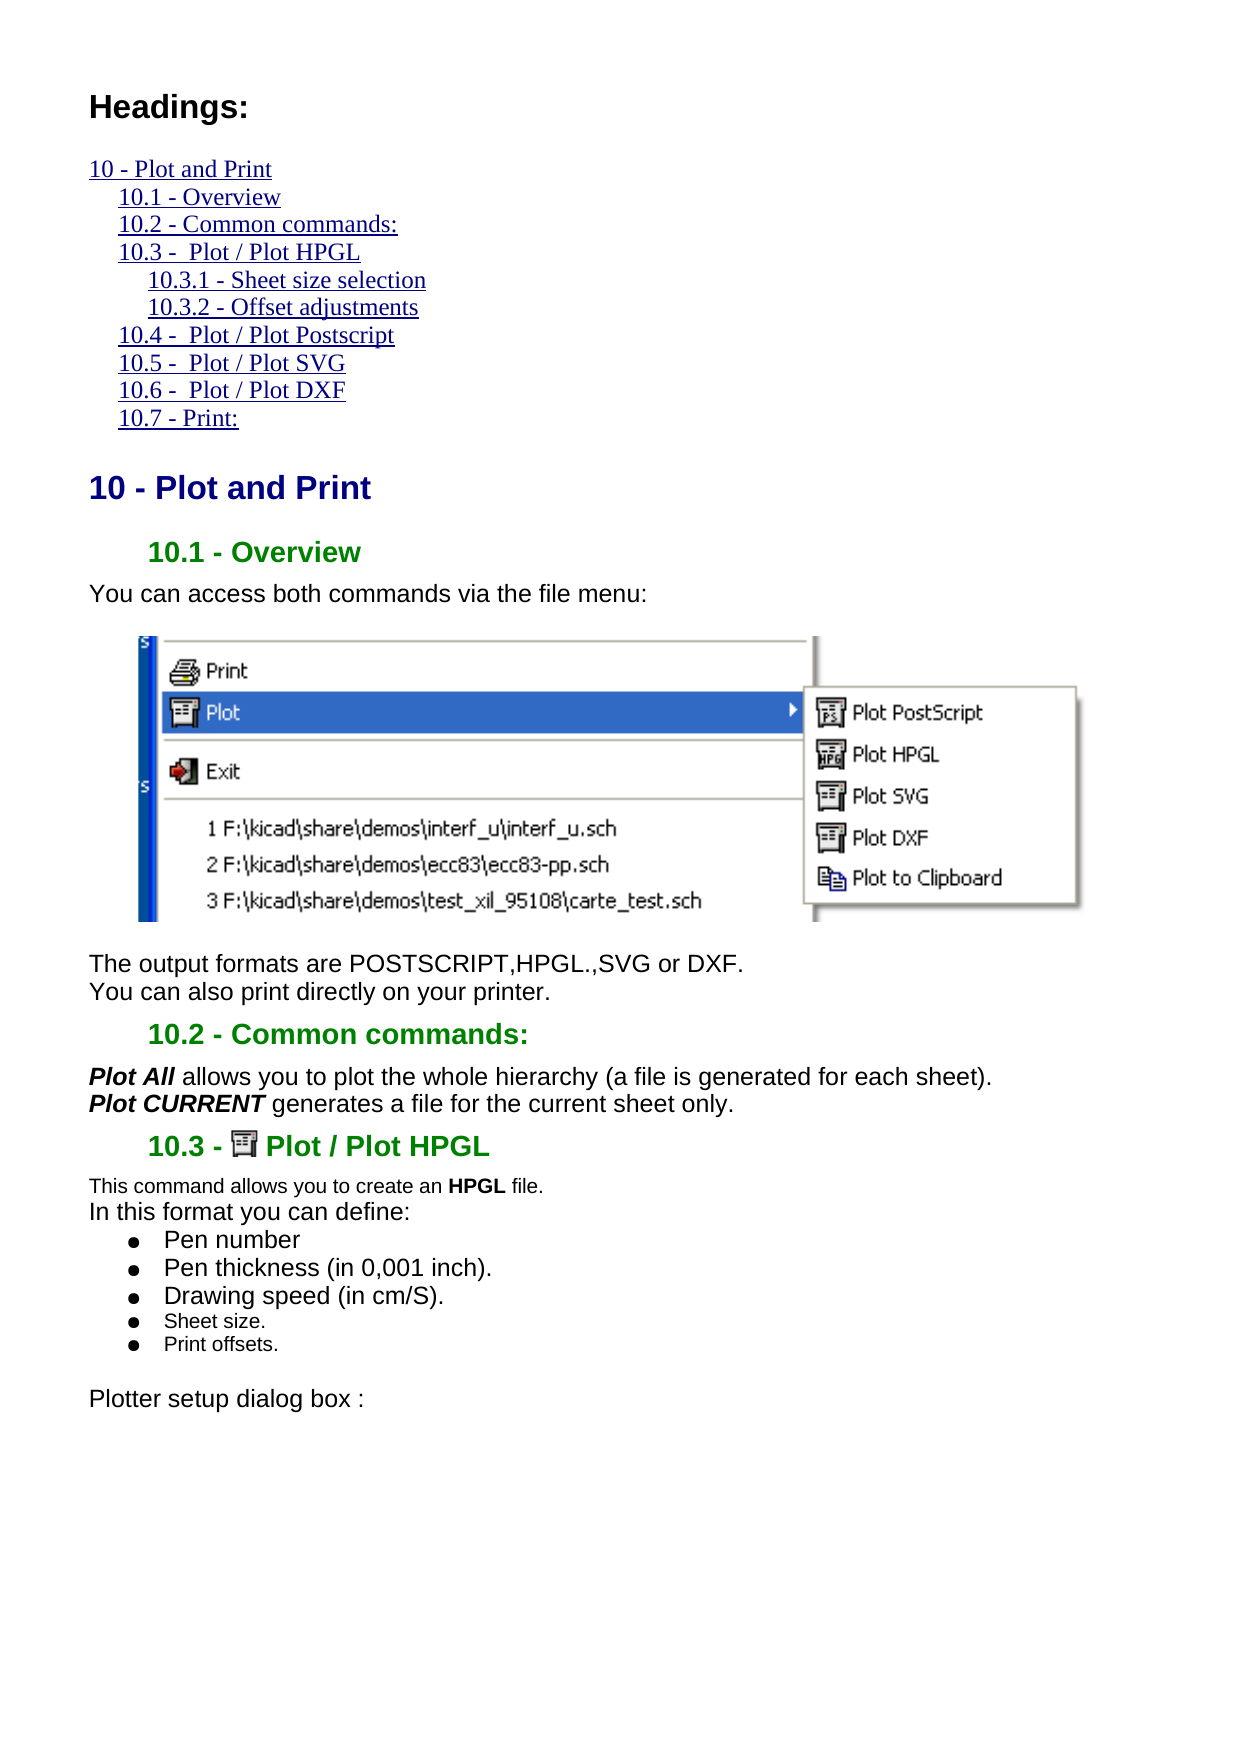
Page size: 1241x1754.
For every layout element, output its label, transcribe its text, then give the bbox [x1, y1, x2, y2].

text This command allows you to create an HPGL file. [88, 1174, 1152, 1198]
list Print offsets. [126, 1333, 1152, 1356]
text You can access both commands via the file menu: [88, 580, 1152, 608]
text 10.3.1 - Sheet size selection [147, 266, 1152, 293]
picture [230, 1130, 258, 1157]
subtitle Headings: [88, 88, 1152, 126]
picture [138, 636, 1102, 922]
list Pen thickness (in 0,001 inch). [126, 1254, 1152, 1282]
text 10.4 - Plot / Plot Postscript [118, 321, 1152, 349]
subtitle Plot / Plot HPGL [148, 1130, 1152, 1163]
text Plotter setup dialog box : [88, 1384, 1152, 1412]
text 10.5 - Plot / Plot SVG [118, 349, 1152, 377]
text 10 - Plot and Print [88, 155, 1152, 183]
text 10.3 - Plot / Plot HPGL [118, 238, 1152, 266]
text 10.2 - Common commands: [118, 210, 1152, 238]
text 10.7 - Print: [118, 404, 1152, 432]
text 10.1 - Overview [118, 183, 1152, 210]
list Pen number [126, 1226, 1152, 1254]
subtitle Overview [148, 536, 1152, 568]
text The output formats are POSTSCRIPT,HPGL.,SVG or DXF. [88, 950, 1152, 978]
list Drawing speed (in cm/S). [126, 1282, 1152, 1310]
subtitle Plot and Print [88, 469, 1152, 506]
text 10.6 - Plot / Plot DXF [118, 377, 1152, 404]
list Sheet size. [126, 1310, 1152, 1333]
text Plot All allows you to plot the whole hierarchy (a file is generated for each sheet). [88, 1062, 1152, 1090]
text In this format you can define: [88, 1198, 1152, 1226]
subtitle Common commands: [148, 1018, 1152, 1050]
text You can also print directly on your printer. [88, 978, 1152, 1006]
text 10.3.2 - Offset adjustments [147, 293, 1152, 321]
text Plot CURRENT generates a file for the current sheet only. [88, 1090, 1152, 1118]
